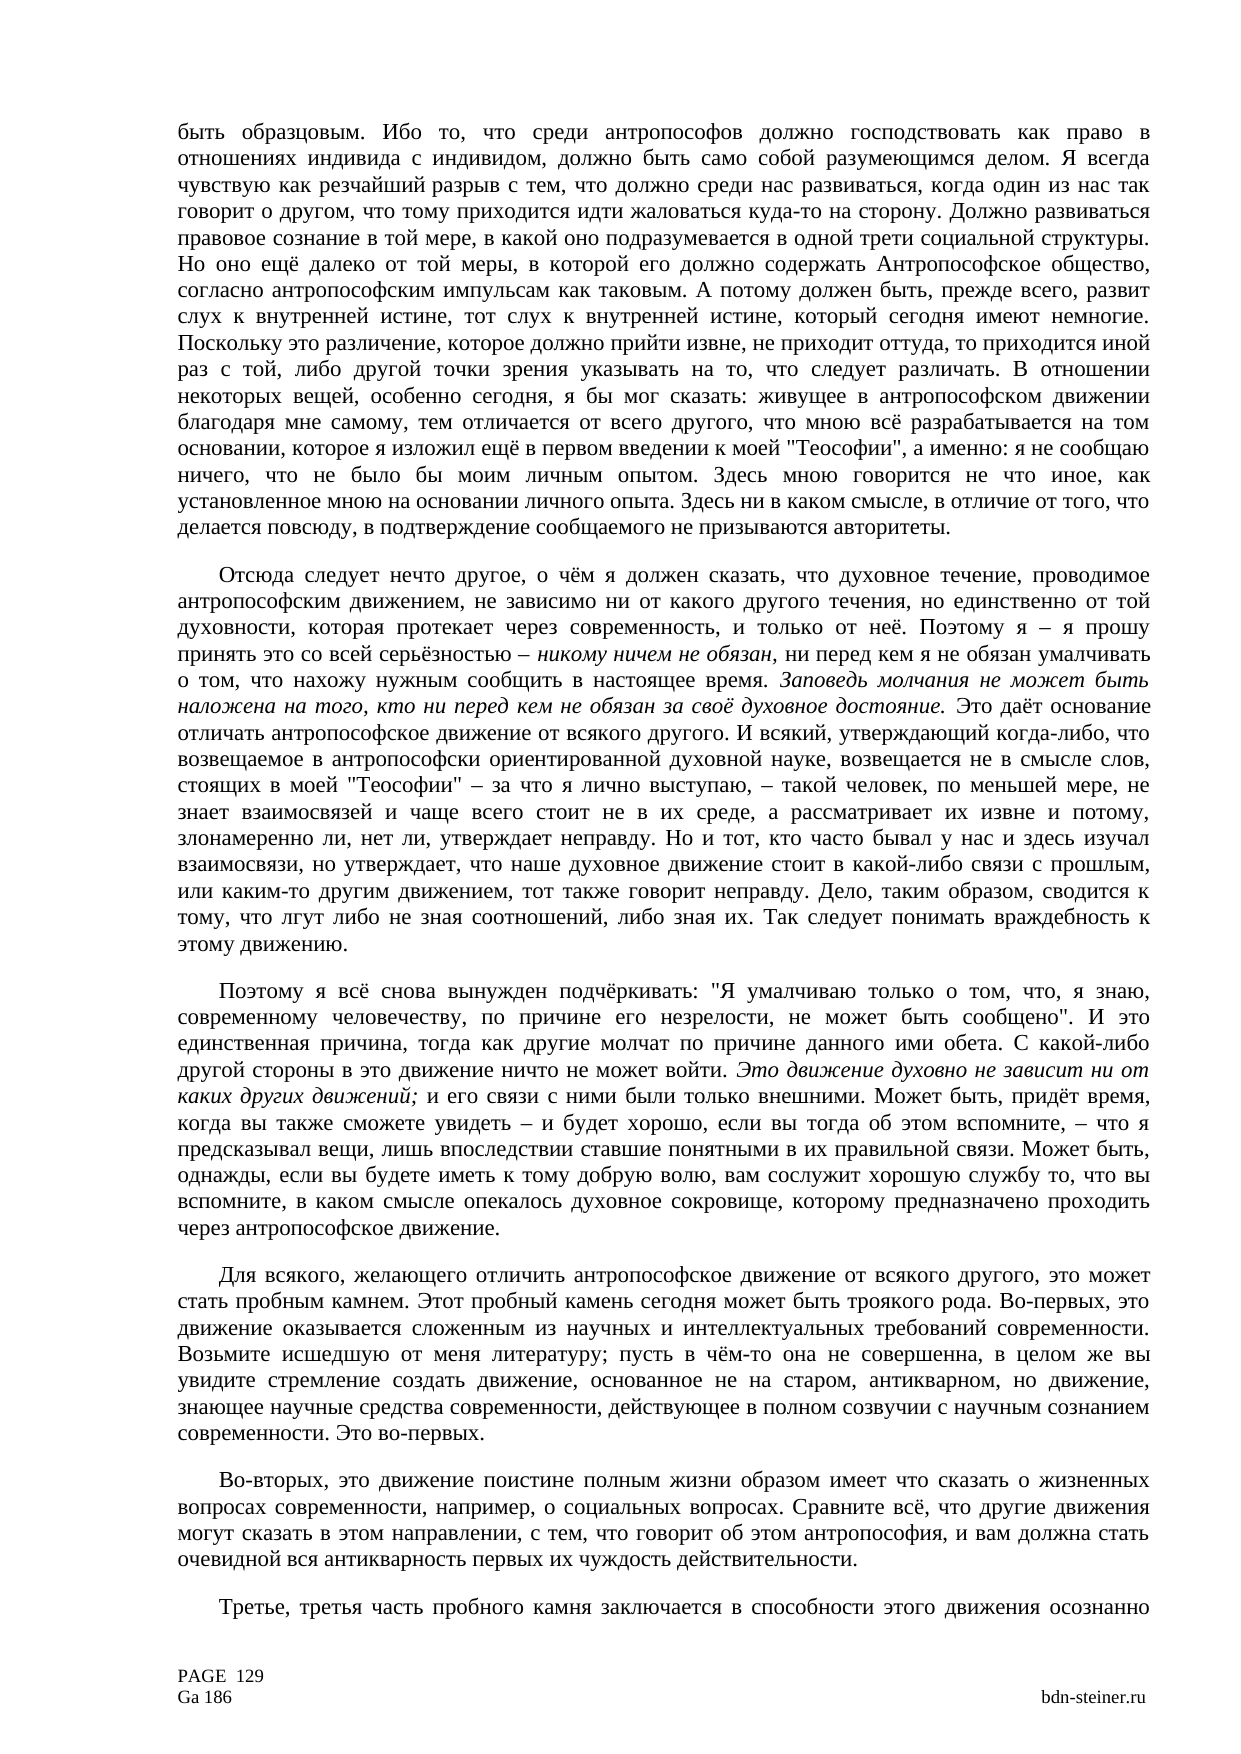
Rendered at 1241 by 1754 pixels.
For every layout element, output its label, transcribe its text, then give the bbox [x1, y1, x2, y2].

text быть образцовым. Ибо то, что среди антропософов должно господствовать как право в отношениях индивида с индивидом, должно быть само собой разумеющимся делом. Я всегда чувствую как резчайший разрыв с тем, что должно среди нас развиваться, когда один из нас так говорит о другом, что тому приходится идти жаловаться куда-то на сторону. Должно развиваться правовое сознание в той мере, в какой оно подразумевается в одной трети социальной структуры. Но оно ещё далеко от той меры, в которой его должно содержать Антропософское общество, согласно антропософским импульсам как таковым. А потому должен быть, прежде всего, развит слух к внутренней истине, тот слух к внутренней истине, который сегодня имеют немногие. Поскольку это различение, которое должно прийти извне, не приходит оттуда, то приходится иной раз с той, либо другой точки зрения указывать на то, что следует различать. В отношении некоторых вещей, особенно сегодня, я бы мог сказать: живущее в антропософском движении благодаря мне самому, тем отличается от всего другого, что мною всё разрабатывается на том основании, которое я изложил ещё в первом введении к моей "Теософии", а именно: я не сообщаю ничего, что не было бы моим личным опытом. Здесь мною говорится не что иное, как установленное мною на основании личного опыта. Здесь ни в каком смысле, в отличие от того, что делается повсюду, в подтверждение сообщаемого не призываются авторитеты. [177, 118, 1152, 540]
text Третье, третья часть пробного камня заключается в способности этого движения осознанно [177, 1593, 1152, 1619]
text Для всякого, желающего отличить антропософское движение от всякого другого, это может стать пробным камнем. Этот пробный камень сегодня может быть троякого рода. Во-первых, это движение оказывается сложенным из научных и интеллектуальных требований современности. Возьмите исшедшую от меня литературу; пусть в чём-то она не совершенна, в целом же вы увидите стремление создать движение, основанное не на старом, антикварном, но движение, знающее научные средства современности, действующее в полном созвучии с научным сознанием современности. Это во-первых. [177, 1261, 1152, 1446]
text Во-вторых, это движение поистине полным жизни образом имеет что сказать о жизненных вопросах современности, например, о социальных вопросах. Сравните всё, что другие движения могут сказать в этом направлении, с тем, что говорит об этом антропософия, и вам должна стать очевидной вся антикварность первых их чуждость действительности. [177, 1466, 1152, 1572]
text Отсюда следует нечто другое, о чём я должен сказать, что духовное течение, проводимое антропософским движением, не зависимо ни от какого другого течения, но единственно от той духовности, которая протекает через современность, и только от неё. Поэтому я – я прошу принять это со всей серьёзностью – никому ничем не обязан, ни перед кем я не обязан умалчивать о том, что нахожу нужным сообщить в настоящее время. Заповедь молчания не может быть наложена на того, кто ни перед кем не обязан за своё духовное достояние. Это даёт основание отличать антропософское движение от всякого другого. И всякий, утверждающий когда-либо, что возвещаемое в антропософски ориентированной духовной науке, возвещается не в смысле слов, стоящих в моей "Теософии" – за что я лично выступаю, – такой человек, по меньшей мере, не знает взаимосвязей и чаще всего стоит не в их среде, а рассматривает их извне и потому, злонамеренно ли, нет ли, утверждает неправду. Но и тот, кто часто бывал у нас и здесь изучал взаимосвязи, но утверждает, что наше духовное движение стоит в какой-либо связи с прошлым, или каким-то другим движением, тот также говорит неправду. Дело, таким образом, сводится к тому, что лгут либо не зная соотношений, либо зная их. Так следует понимать враждебность к этому движению. [177, 561, 1152, 956]
text Поэтому я всё снова вынужден подчёркивать: "Я умалчиваю только о том, что, я знаю, современному человечеству, по причине его незрелости, не может быть сообщено". И это единственная причина, тогда как другие молчат по причине данного ими обета. С какой-либо другой стороны в это движение ничто не может войти. Это движение духовно не зависит ни от каких других движений; и его связи с ними были только внешними. Может быть, придёт время, когда вы также сможете увидеть – и будет хорошо, если вы тогда об этом вспомните, – что я предсказывал вещи, лишь впоследствии ставшие понятными в их правильной связи. Может быть, однажды, если вы будете иметь к тому добрую волю, вам сослужит хорошую службу то, что вы вспомните, в каком смысле опекалось духовное сокровище, которому предназначено проходить через антропософское движение. [177, 977, 1152, 1240]
